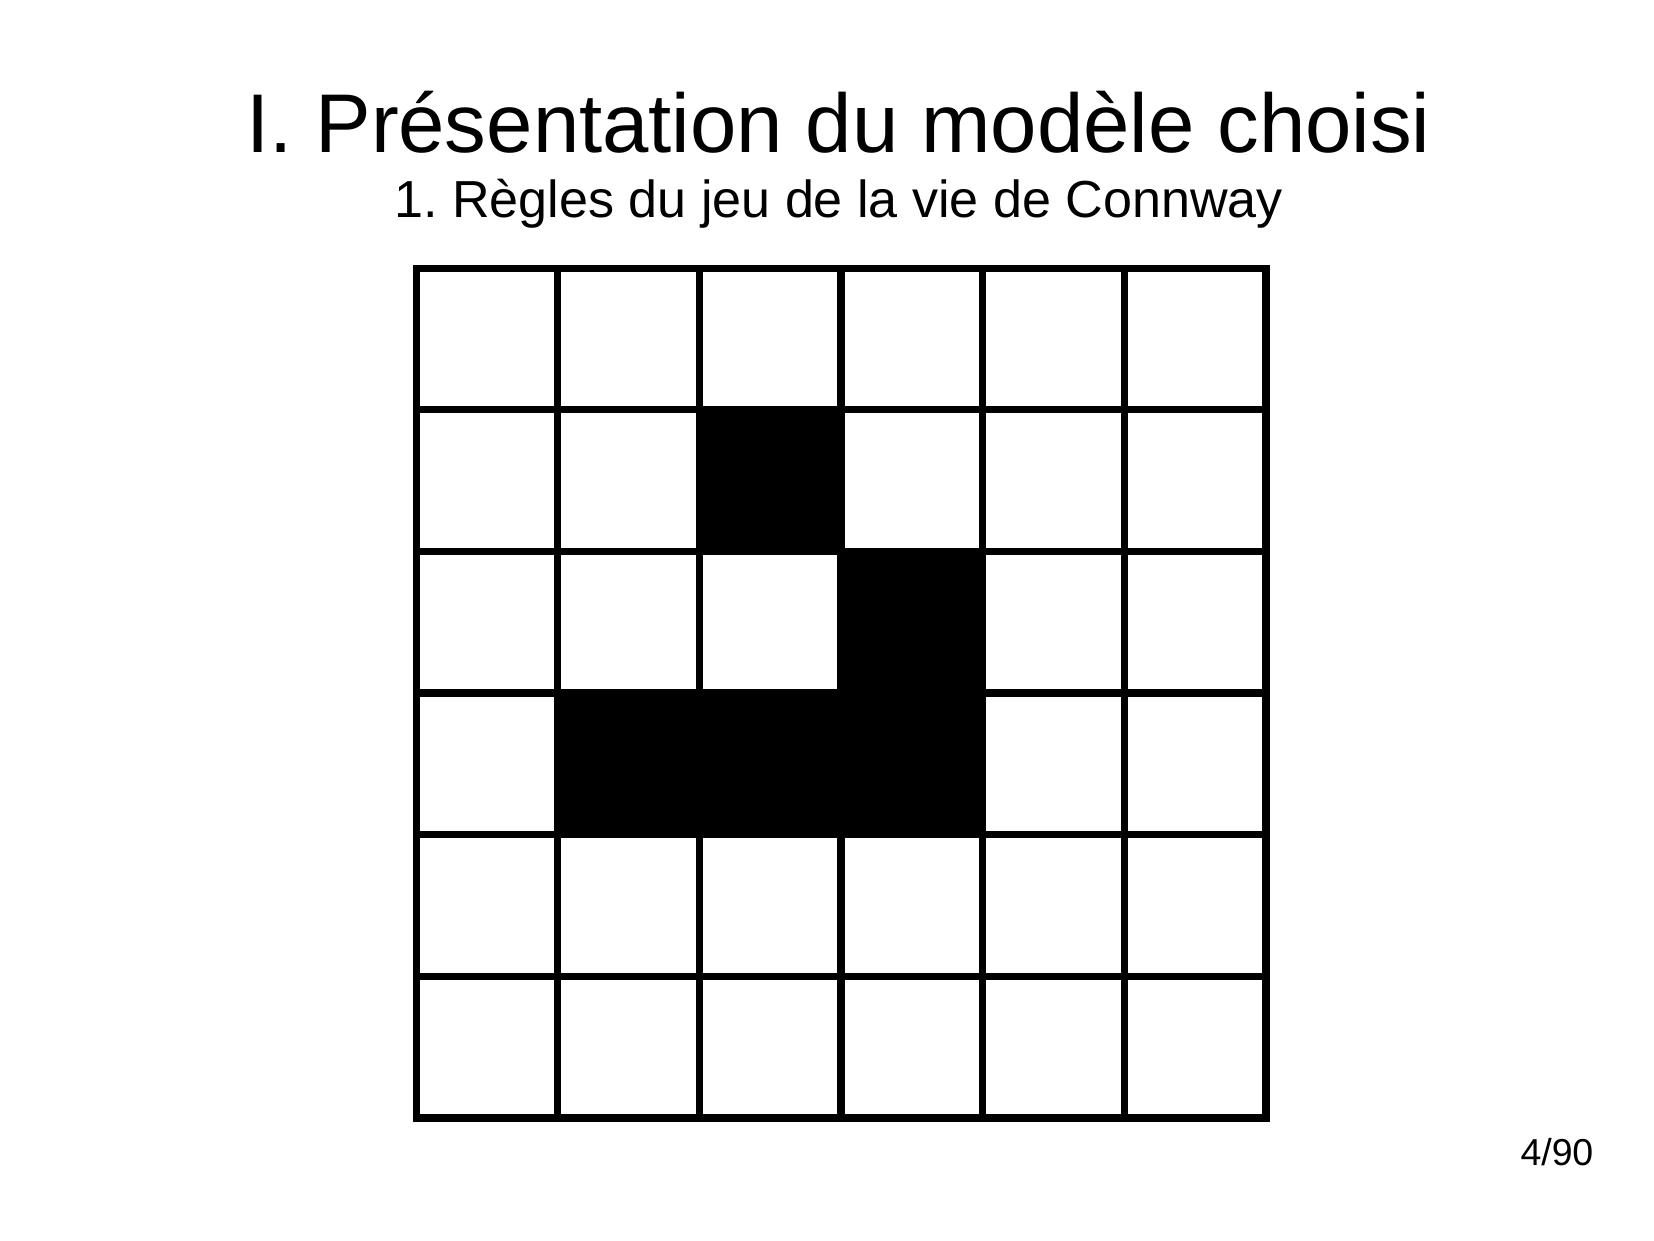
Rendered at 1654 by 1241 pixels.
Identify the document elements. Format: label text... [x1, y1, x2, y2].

text_box <number>/90 [1505, 1124, 1654, 1182]
picture [413, 265, 1270, 1123]
title I. Présentation du modèle choisi 1. Règles du jeu de la vie de Connway [82, 49, 1595, 257]
